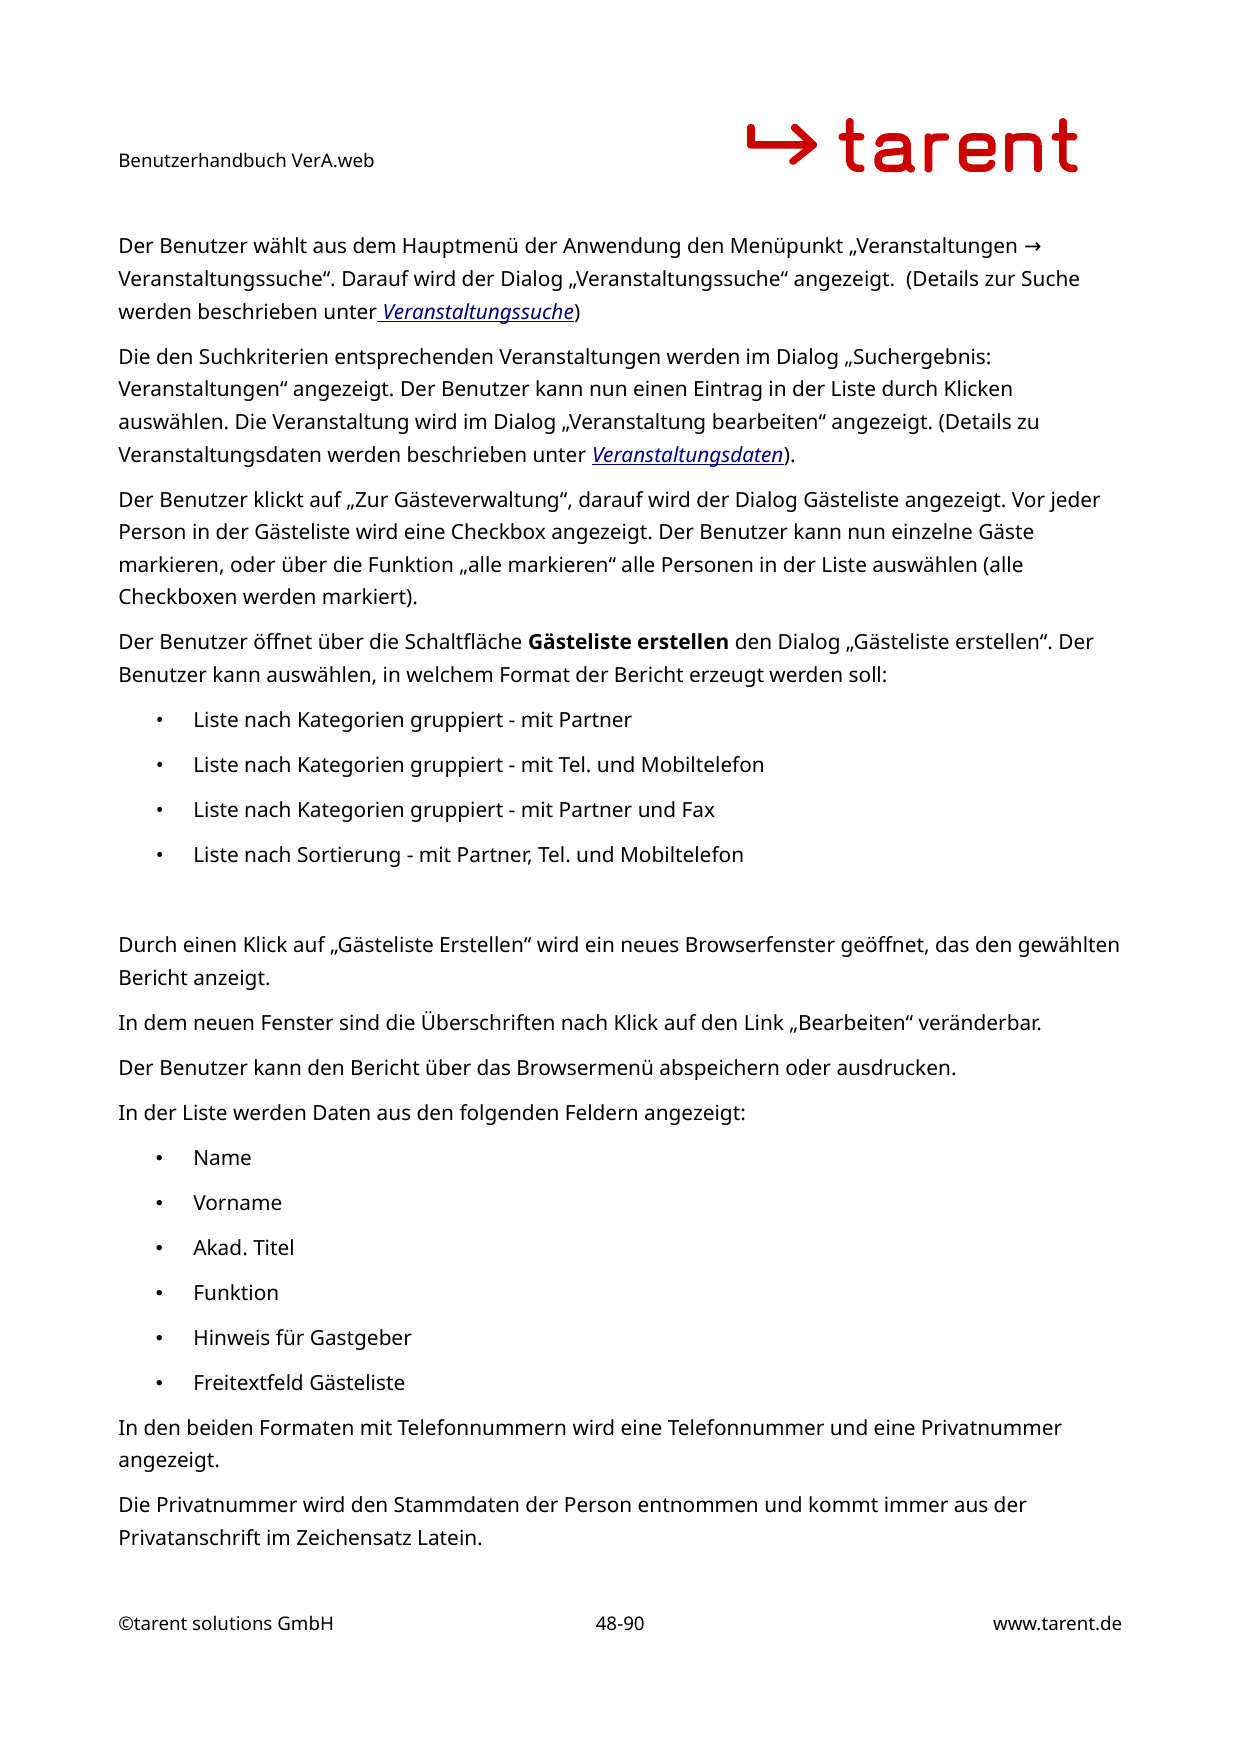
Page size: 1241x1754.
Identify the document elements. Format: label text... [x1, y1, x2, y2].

list Liste nach Kategorien gruppiert - mit Tel. und Mobiltelefon [156, 750, 1122, 778]
list Akad. Titel [156, 1233, 1122, 1261]
list Funktion [156, 1278, 1122, 1306]
list Liste nach Kategorien gruppiert - mit Partner und Fax [156, 795, 1122, 823]
list Hinweis für Gastgeber [156, 1323, 1122, 1351]
list Liste nach Kategorien gruppiert - mit Partner [156, 705, 1122, 733]
text Der Benutzer wählt aus dem Hauptmenü der Anwendung den Menüpunkt „Veranstaltungen → Veranstaltungssuche“. Darauf wird der Dialog „Veranstaltungssuche“ angezeigt. (Details zur Suche werden beschrieben unter Veranstaltungssuche) [118, 232, 1122, 325]
text Durch einen Klick auf „Gästeliste Erstellen“ wird ein neues Browserfenster geöffnet, das den gewählten Bericht anzeigt. [118, 930, 1122, 991]
text In der Liste werden Daten aus den folgenden Feldern angezeigt: [118, 1098, 1122, 1126]
text In dem neuen Fenster sind die Überschriften nach Klick auf den Link „Bearbeiten“ veränderbar. [118, 1008, 1122, 1036]
list Liste nach Sortierung - mit Partner, Tel. und Mobiltelefon [156, 840, 1122, 868]
text Der Benutzer kann den Bericht über das Browsermenü abspeichern oder ausdrucken. [118, 1053, 1122, 1081]
list Vorname [156, 1188, 1122, 1216]
list Name [156, 1143, 1122, 1171]
text Der Benutzer klickt auf „Zur Gästeverwaltung“, darauf wird der Dialog Gästeliste angezeigt. Vor jeder Person in der Gästeliste wird eine Checkbox angezeigt. Der Benutzer kann nun einzelne Gäste markieren, oder über die Funktion „alle markieren“ alle Personen in der Liste auswählen (alle Checkboxen werden markiert). [118, 485, 1122, 611]
text Die Privatnummer wird den Stammdaten der Person entnommen und kommt immer aus der Privatanschrift im Zeichensatz Latein. [118, 1490, 1122, 1551]
text Der Benutzer öffnet über die Schaltfläche Gästeliste erstellen den Dialog „Gästeliste erstellen“. Der Benutzer kann auswählen, in welchem Format der Bericht erzeugt werden soll: [118, 627, 1122, 688]
list Freitextfeld Gästeliste [156, 1368, 1122, 1396]
text Die den Suchkriterien entsprechenden Veranstaltungen werden im Dialog „Suchergebnis: Veranstaltungen“ angezeigt. Der Benutzer kann nun einen Eintrag in der Liste durch Klicken auswählen. Die Veranstaltung wird im Dialog „Veranstaltung bearbeiten“ angezeigt. (Details zu Veranstaltungsdaten werden beschrieben unter Veranstaltungsdaten). [118, 342, 1122, 468]
text In den beiden Formaten mit Telefonnummern wird eine Telefonnummer und eine Privatnummer angezeigt. [118, 1413, 1122, 1474]
